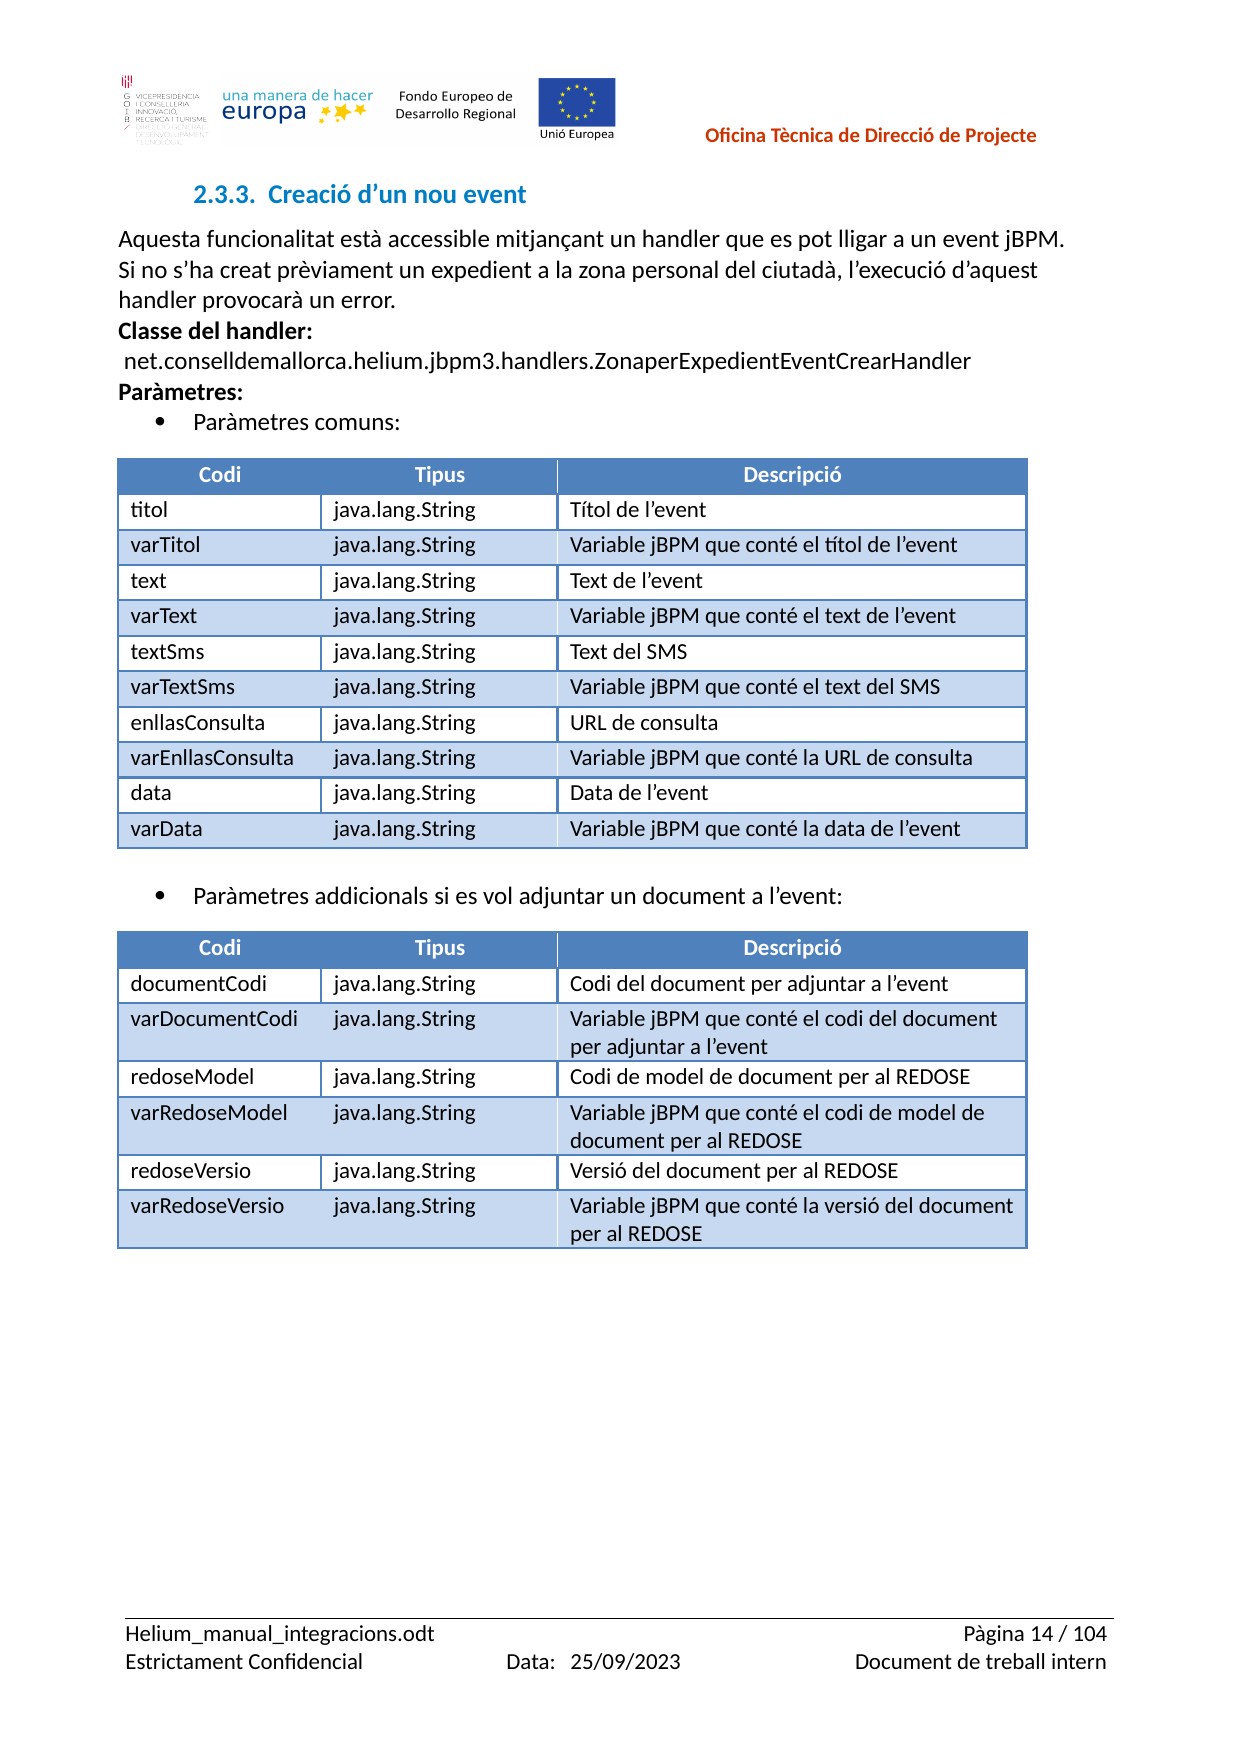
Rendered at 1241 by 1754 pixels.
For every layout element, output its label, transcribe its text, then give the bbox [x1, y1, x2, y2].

table_cell java.lang.String [321, 1098, 557, 1154]
table_cell java.lang.String [322, 1062, 556, 1096]
table_cell Variable jBPM que conté el codi de model de document per al REDOSE [558, 1098, 1025, 1154]
table_cell Variable jBPM que conté la versió del document per al REDOSE [558, 1191, 1025, 1247]
list Paràmetres addicionals si es vol adjuntar un document a l’event: [156, 880, 1122, 910]
table_cell redoseVersio [119, 1156, 320, 1189]
table_cell Text del SMS [559, 637, 1025, 670]
table_cell java.lang.String [322, 969, 556, 1002]
text Si no s’ha creat prèviament un expedient a la zona personal del ciutadà, l’execució d’aquest handler provocarà un error. [118, 254, 1122, 315]
table_cell Codi del document per adjuntar a l’event [559, 969, 1025, 1002]
table_cell varTitol [119, 531, 321, 564]
text Aquesta funcionalitat està accessible mitjançant un handler que es pot lligar a un event jBPM. [118, 223, 1122, 254]
table_header Codi [119, 460, 321, 493]
table_cell java.lang.String [322, 566, 556, 599]
table_cell text [119, 566, 320, 599]
table_cell java.lang.String [322, 779, 556, 812]
table_cell java.lang.String [321, 1004, 557, 1060]
table_cell Variable jBPM que conté el codi del document per adjuntar a l’event [558, 1004, 1025, 1060]
table_cell documentCodi [119, 969, 320, 1002]
table_cell java.lang.String [321, 672, 557, 706]
table_cell URL de consulta [559, 708, 1025, 741]
table_cell varEnllasConsulta [119, 743, 321, 776]
table_cell Versió del document per al REDOSE [559, 1156, 1025, 1189]
table_header Tipus [321, 460, 557, 493]
table_header Codi [119, 933, 321, 967]
table_cell Text de l’event [559, 566, 1025, 599]
table_cell Variable jBPM que conté el títol de l’event [558, 531, 1025, 564]
table_cell java.lang.String [322, 495, 556, 528]
table_header Tipus [321, 933, 557, 967]
table_cell Variable jBPM que conté el text de l’event [558, 601, 1025, 635]
text net.conselldemallorca.helium.jbpm3.handlers.ZonaperExpedientEventCrearHandler [118, 345, 1122, 376]
table_header Descripció [558, 460, 1025, 493]
table_cell java.lang.String [321, 743, 557, 776]
table_cell java.lang.String [321, 1191, 557, 1247]
table_cell Codi de model de document per al REDOSE [559, 1062, 1025, 1096]
picture [118, 73, 213, 147]
table_cell data [119, 779, 320, 812]
table_cell varTextSms [119, 672, 321, 706]
table_cell varDocumentCodi [119, 1004, 321, 1060]
table_cell java.lang.String [321, 601, 557, 635]
table_cell java.lang.String [322, 1156, 556, 1189]
table_cell varRedoseModel [119, 1098, 321, 1154]
table_cell redoseModel [119, 1062, 320, 1096]
table_cell java.lang.String [322, 637, 556, 670]
table_cell varText [119, 601, 321, 635]
table_cell Variable jBPM que conté la data de l’event [558, 814, 1025, 847]
table_cell enllasConsulta [119, 708, 320, 741]
table_cell varRedoseVersio [119, 1191, 321, 1247]
table_cell titol [119, 495, 320, 528]
table_cell java.lang.String [322, 708, 556, 741]
table_cell java.lang.String [321, 814, 557, 847]
list Paràmetres comuns: [156, 406, 1122, 437]
table_cell Data de l’event [559, 779, 1025, 812]
table_header Descripció [558, 933, 1025, 967]
text Paràmetres: [118, 376, 1122, 406]
table_cell Títol de l’event [559, 495, 1025, 528]
table_cell java.lang.String [321, 531, 557, 564]
table_cell varData [119, 814, 321, 847]
text Classe del handler: [118, 315, 1122, 345]
table_cell textSms [119, 637, 320, 670]
table_cell Variable jBPM que conté el text del SMS [558, 672, 1025, 706]
subtitle Creació d’un nou event [193, 178, 1122, 211]
table_cell Variable jBPM que conté la URL de consulta [558, 743, 1025, 776]
picture [219, 73, 621, 147]
